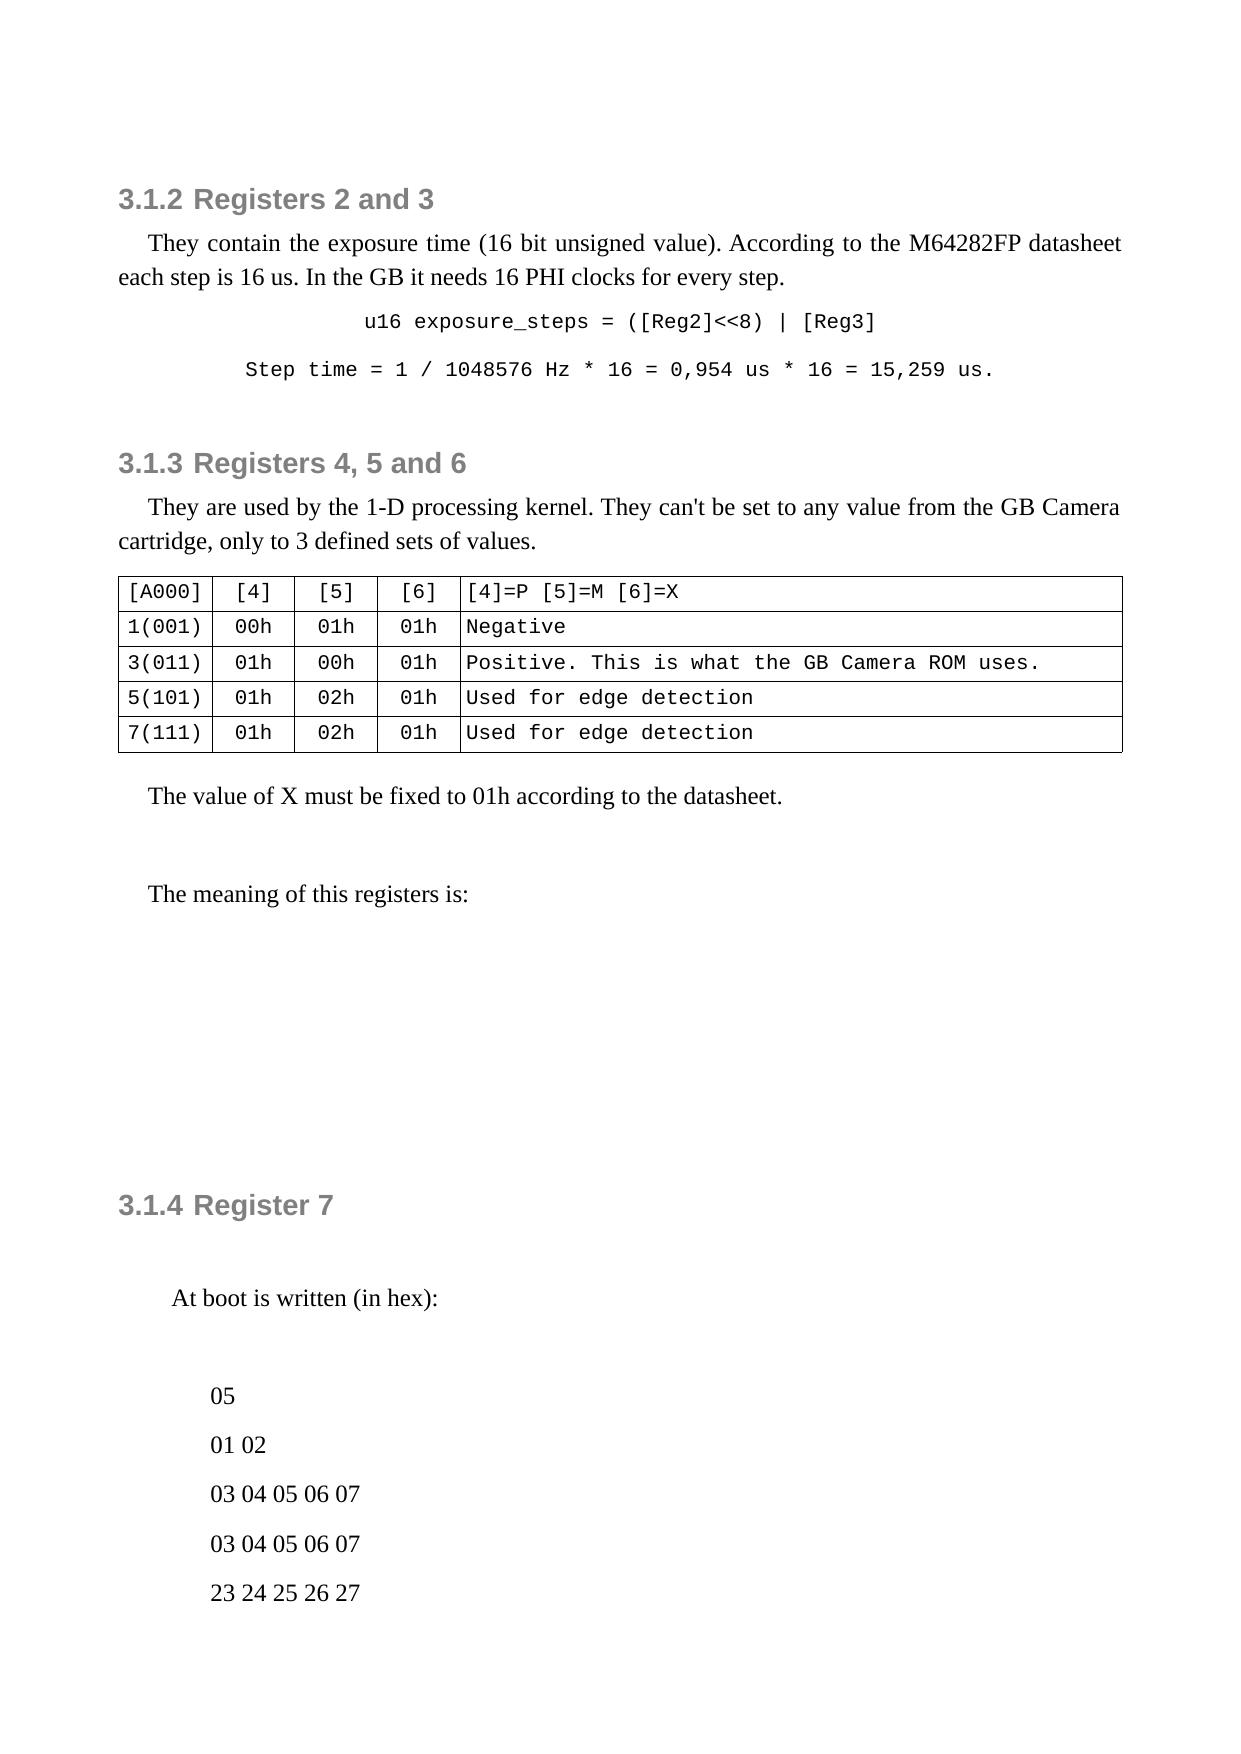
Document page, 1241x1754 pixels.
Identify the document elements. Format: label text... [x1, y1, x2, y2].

text 03 04 05 06 07 [118, 1479, 1122, 1508]
table_header [6] [378, 577, 460, 611]
text 01 02 [118, 1431, 1122, 1459]
table_header [4]=P [5]=M [6]=X [461, 577, 1122, 611]
subtitle Registers 4, 5 and 6 [118, 446, 1122, 479]
text 05 [118, 1381, 1122, 1410]
table_cell 3(011) [119, 647, 212, 681]
text 23 24 25 26 27 [118, 1578, 1122, 1606]
text They are used by the 1-D processing kernel. They can't be set to any value from the GB Camera cartridge, only to 3 defined sets of values. [118, 492, 1122, 555]
table_cell 5(101) [119, 682, 212, 716]
table_cell 00h [295, 647, 377, 681]
table_cell 00h [213, 612, 294, 646]
table_header [5] [295, 577, 377, 611]
table_cell 7(111) [119, 717, 212, 752]
table_cell 02h [295, 717, 377, 752]
table_cell Positive. This is what the GB Camera ROM uses. [461, 647, 1122, 681]
subtitle Registers 2 and 3 [118, 182, 1122, 215]
text At boot is written (in hex): [118, 1283, 1122, 1312]
text Step time = 1 / 1048576 Hz * 16 = 0,954 us * 16 = 15,259 us. [118, 359, 1122, 382]
table_cell 01h [378, 612, 460, 646]
table_cell 01h [378, 717, 460, 752]
table_cell 01h [378, 682, 460, 716]
table_cell 01h [213, 682, 294, 716]
text u16 exposure_steps = ([Reg2]<<8) | [Reg3] [118, 311, 1122, 335]
text They contain the exposure time (16 bit unsigned value). According to the M64282FP datasheet each step is 16 us. In the GB it needs 16 PHI clocks for every step. [118, 228, 1122, 291]
table_header [A000] [119, 577, 212, 611]
table_cell Used for edge detection [461, 717, 1122, 752]
subtitle Register 7 [118, 1188, 1122, 1222]
text The meaning of this registers is: [118, 879, 1122, 908]
table_header [4] [213, 577, 294, 611]
table_cell 01h [213, 647, 294, 681]
text 03 04 05 06 07 [118, 1529, 1122, 1557]
table_cell 1(001) [119, 612, 212, 646]
table_cell 01h [213, 717, 294, 752]
table_cell Used for edge detection [461, 682, 1122, 716]
table_cell 02h [295, 682, 377, 716]
table_cell 01h [295, 612, 377, 646]
text The value of X must be fixed to 01h according to the datasheet. [118, 781, 1122, 810]
table_cell 01h [378, 647, 460, 681]
table_cell Negative [461, 612, 1122, 646]
